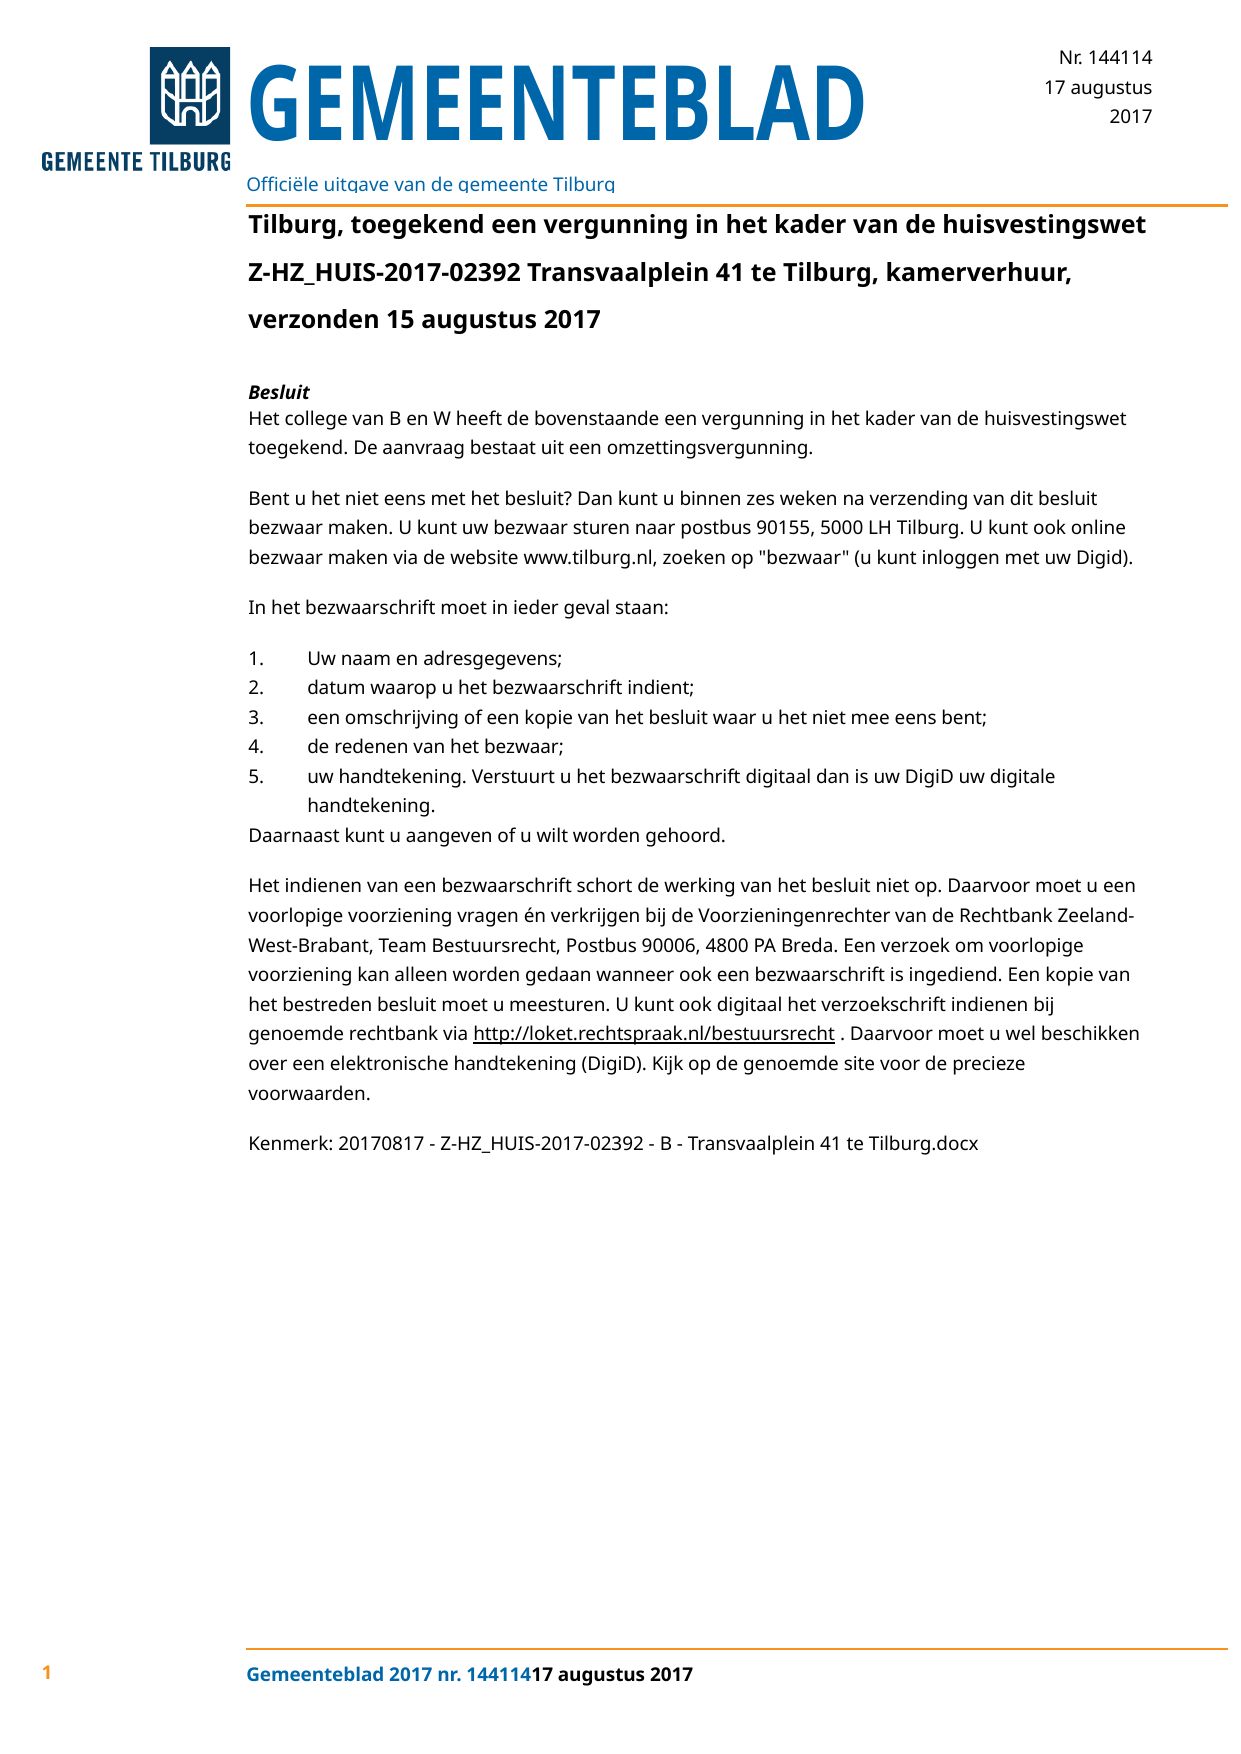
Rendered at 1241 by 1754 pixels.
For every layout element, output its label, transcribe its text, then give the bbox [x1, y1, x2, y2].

list een omschrijving of een kopie van het besluit waar u het niet mee eens bent; [248, 704, 1152, 730]
text Besluit [248, 379, 1152, 405]
list Uw naam en adresgegevens; [248, 645, 1152, 671]
text Het college van B en W heeft de bovenstaande een vergunning in het kader van de huisvestingswet toegekend. De aanvraag bestaat uit een omzettingsvergunning. [248, 405, 1152, 460]
text Het indienen van een bezwaarschrift schort de werking van het besluit niet op. Daarvoor moet u een voorlopige voorziening vragen én verkrijgen bij de Voorzieningenrechter van de Rechtbank Zeeland-West-Brabant, Team Bestuursrecht, Postbus 90006, 4800 PA Breda. Een verzoek om voorlopige voorziening kan alleen worden gedaan wanneer ook een bezwaarschrift is ingediend. Een kopie van het bestreden besluit moet u meesturen. U kunt ook digitaal het verzoekschrift indienen bij genoemde rechtbank via http://loket.rechtspraak.nl/bestuursrecht . Daarvoor moet u wel beschikken over een elektronische handtekening (DigiD). Kijk op de genoemde site voor de precieze voorwaarden. [248, 873, 1152, 1106]
list de redenen van het bezwaar; [248, 733, 1152, 759]
list datum waarop u het bezwaarschrift indient; [248, 674, 1152, 700]
picture [41, 47, 231, 172]
text Daarnaast kunt u aangeven of u wilt worden gehoord. [248, 822, 1152, 848]
list uw handtekening. Verstuurt u het bezwaarschrift digitaal dan is uw DigiD uw digitale handtekening. [248, 763, 1152, 818]
text In het bezwaarschrift moet in ieder geval staan: [248, 594, 1152, 620]
text Tilburg, toegekend een vergunning in het kader van de huisvestingswet Z-HZ_HUIS-2017-02392 Transvaalplein 41 te Tilburg, kamerverhuur, verzonden 15 augustus 2017 [248, 207, 1152, 336]
text Bent u het niet eens met het besluit? Dan kunt u binnen zes weken na verzending van dit besluit bezwaar maken. U kunt uw bezwaar sturen naar postbus 90155, 5000 LH Tilburg. U kunt ook online bezwaar maken via de website www.tilburg.nl, zoeken op "bezwaar" (u kunt inloggen met uw Digid). [248, 485, 1152, 570]
text Kenmerk: 20170817 - Z-HZ_HUIS-2017-02392 - B - Transvaalplein 41 te Tilburg.docx [248, 1130, 1152, 1156]
